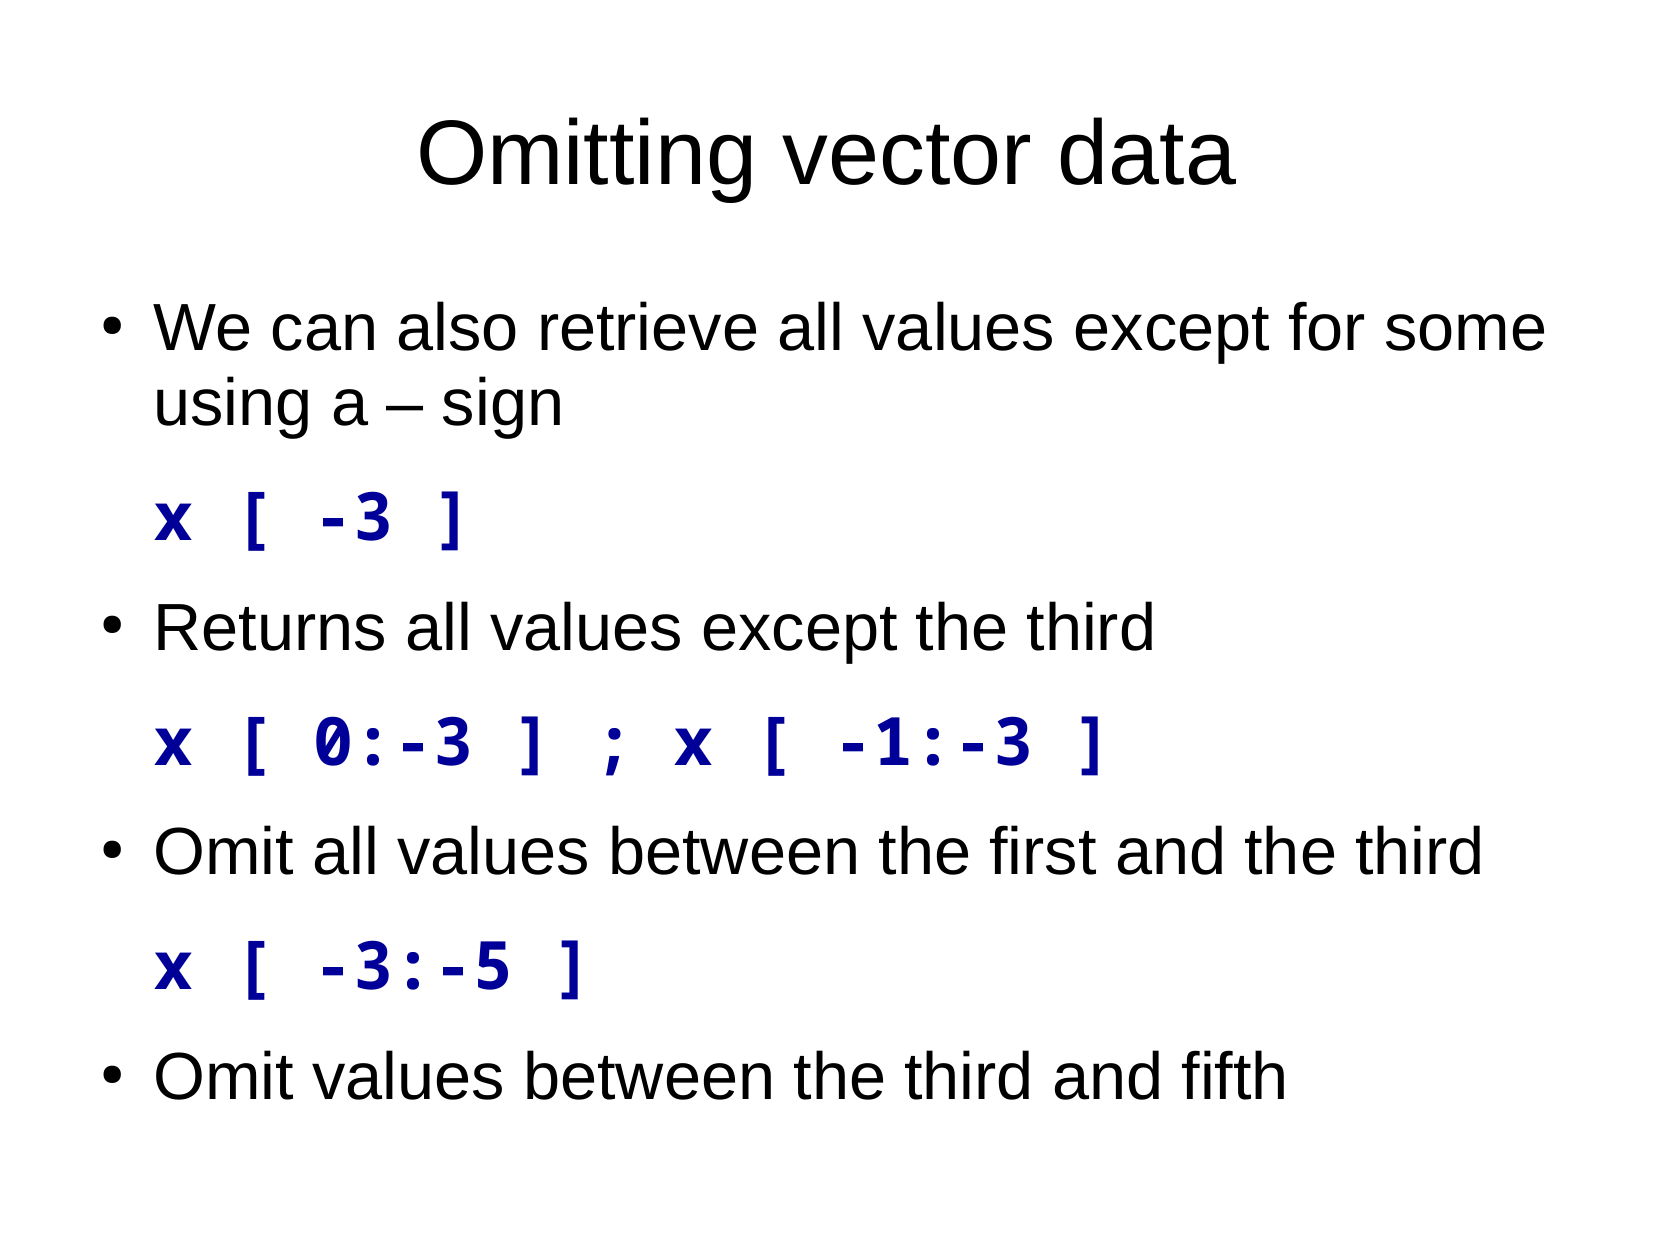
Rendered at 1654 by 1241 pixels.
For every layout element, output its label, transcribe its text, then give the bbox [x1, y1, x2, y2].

title Omitting vector data [82, 49, 1571, 257]
list We can also retrieve all values except for some using a – sign x [ -3 ] Returns all values except the third x [ 0:-3 ] ; x [ -1:-3 ] Omit all values between the first and the third x [ -3:-5 ] Omit values between the third and fifth [82, 290, 1571, 1170]
